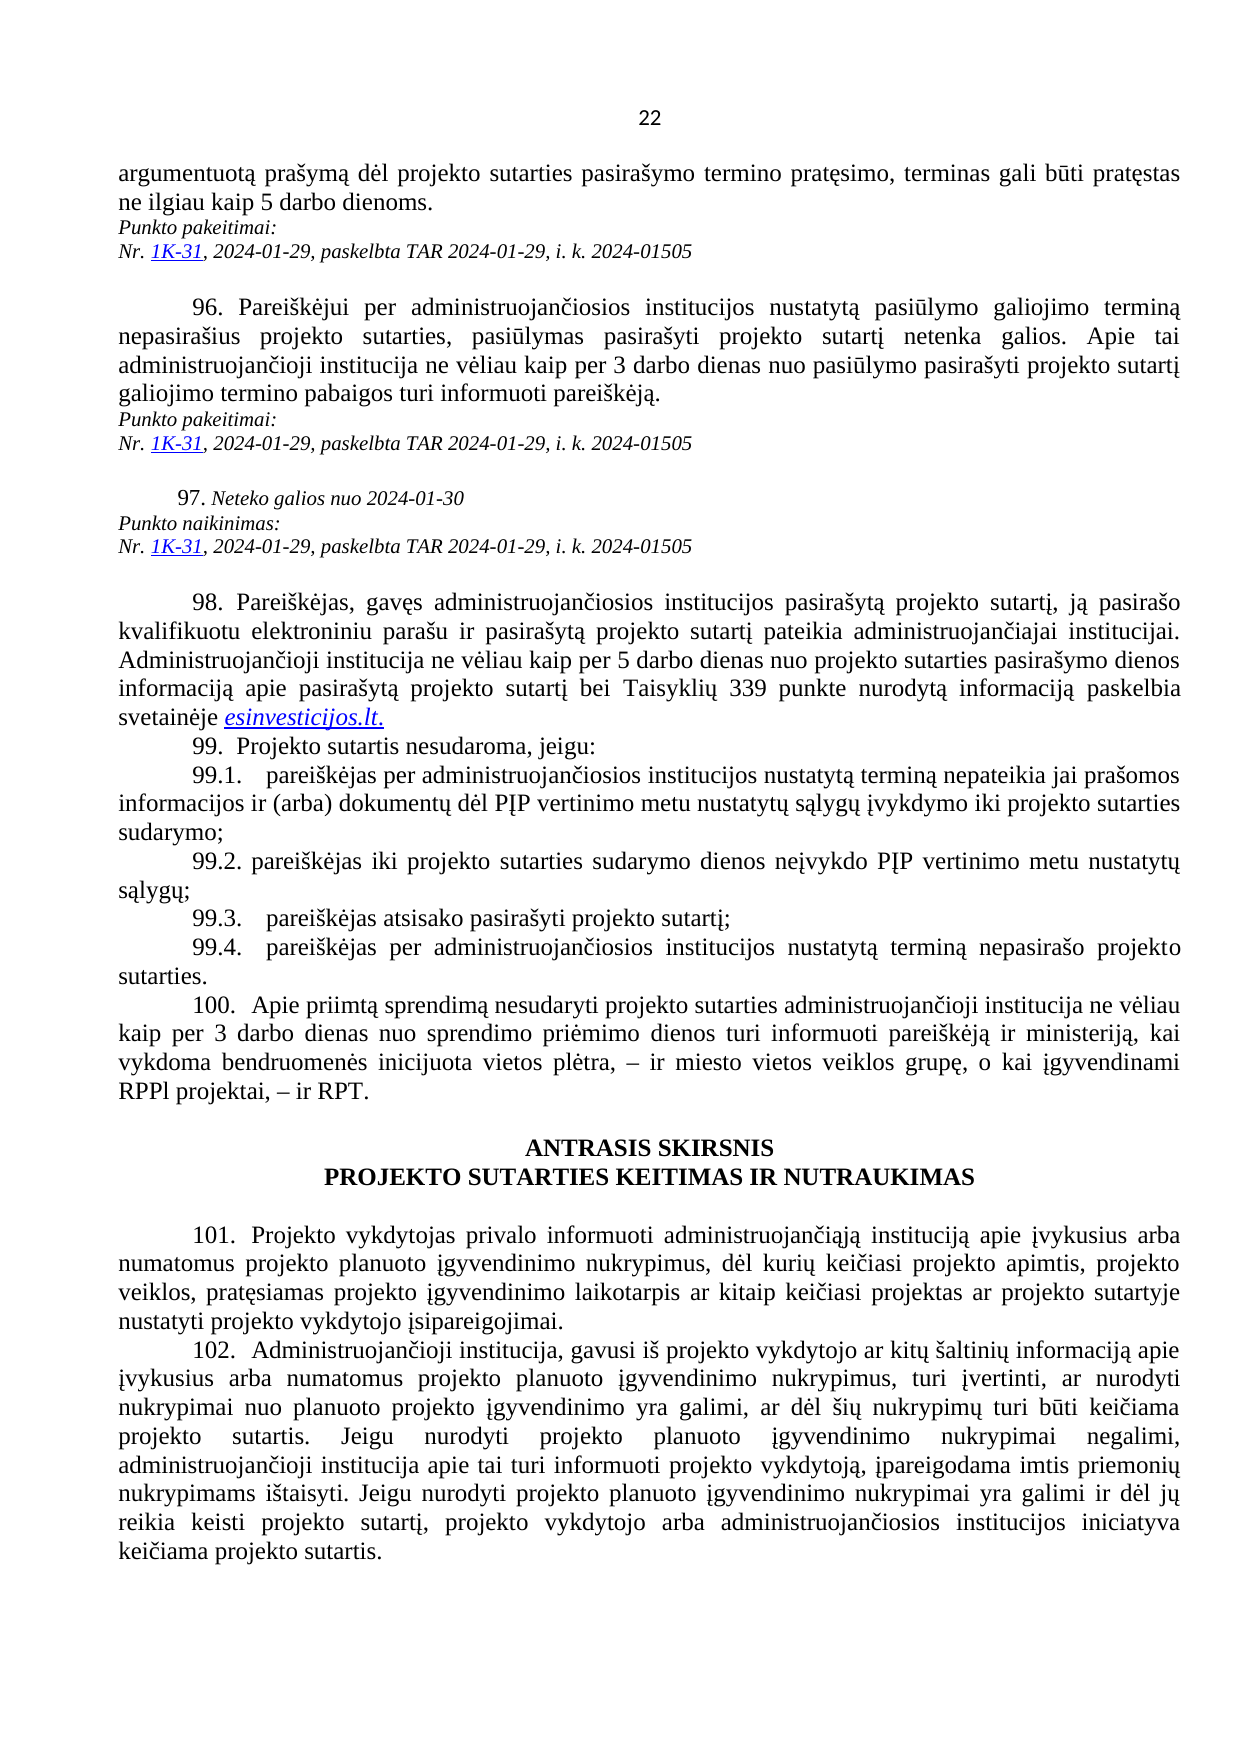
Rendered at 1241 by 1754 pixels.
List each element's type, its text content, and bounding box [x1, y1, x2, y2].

text Nr. 1K-31, 2024-01-29, paskelbta TAR 2024-01-29, i. k. 2024-01505 [118, 431, 1181, 455]
text 99.4. pareiškėjas per administruojančiosios institucijos nustatytą terminą nepasirašo projekto sutarties. [118, 932, 1181, 990]
text 101. Projekto vykdytojas privalo informuoti administruojančiąją instituciją apie įvykusius arba numatomus projekto planuoto įgyvendinimo nukrypimus, dėl kurių keičiasi projekto apimtis, projekto veiklos, pratęsiamas projekto įgyvendinimo laikotarpis ar kitaip keičiasi projektas ar projekto sutartyje nustatyti projekto vykdytojo įsipareigojimai. [118, 1220, 1181, 1335]
text Punkto pakeitimai: [118, 407, 1181, 431]
text 102. Administruojančioji institucija, gavusi iš projekto vykdytojo ar kitų šaltinių informaciją apie įvykusius arba numatomus projekto planuoto įgyvendinimo nukrypimus, turi įvertinti, ar nurodyti nukrypimai nuo planuoto projekto įgyvendinimo yra galimi, ar dėl šių nukrypimų turi būti keičiama projekto sutartis. Jeigu nurodyti projekto planuoto įgyvendinimo nukrypimai negalimi, administruojančioji institucija apie tai turi informuoti projekto vykdytoją, įpareigodama imtis priemonių nukrypimams ištaisyti. Jeigu nurodyti projekto planuoto įgyvendinimo nukrypimai yra galimi ir dėl jų reikia keisti projekto sutartį, projekto vykdytojo arba administruojančiosios institucijos iniciatyva keičiama projekto sutartis. [118, 1335, 1181, 1565]
subtitle PROJEKTO SUTARTIES KEITIMAS IR NUTRAUKIMAS [118, 1162, 1181, 1191]
text Nr. 1K-31, 2024-01-29, paskelbta TAR 2024-01-29, i. k. 2024-01505 [118, 534, 1181, 558]
text 99.3. pareiškėjas atsisako pasirašyti projekto sutartį; [192, 903, 1181, 932]
text 97. Neteko galios nuo 2024-01-30 [118, 484, 1181, 510]
text 98. Pareiškėjas, gavęs administruojančiosios institucijos pasirašytą projekto sutartį, ją pasirašo kvalifikuotu elektroniniu parašu ir pasirašytą projekto sutartį pateikia administruojančiajai institucijai. Administruojančioji institucija ne vėliau kaip per 5 darbo dienas nuo projekto sutarties pasirašymo dienos informaciją apie pasirašytą projekto sutartį bei Taisyklių 339 punkte nurodytą informaciją paskelbia svetainėje esinvesticijos.lt. [118, 587, 1181, 731]
text Punkto naikinimas: [118, 510, 1181, 534]
text 96. Pareiškėjui per administruojančiosios institucijos nustatytą pasiūlymo galiojimo terminą nepasirašius projekto sutarties, pasiūlymas pasirašyti projekto sutartį netenka galios. Apie tai administruojančioji institucija ne vėliau kaip per 3 darbo dienas nuo pasiūlymo pasirašyti projekto sutartį galiojimo termino pabaigos turi informuoti pareiškėją. [118, 292, 1181, 407]
text Nr. 1K-31, 2024-01-29, paskelbta TAR 2024-01-29, i. k. 2024-01505 [118, 239, 1181, 263]
text 99.2. pareiškėjas iki projekto sutarties sudarymo dienos neįvykdo PĮP vertinimo metu nustatytų sąlygų; [118, 846, 1181, 903]
subtitle ANTRASIS SKIRSNIS [118, 1133, 1181, 1162]
text 99.1. pareiškėjas per administruojančiosios institucijos nustatytą terminą nepateikia jai prašomos informacijos ir (arba) dokumentų dėl PĮP vertinimo metu nustatytų sąlygų įvykdymo iki projekto sutarties sudarymo; [118, 760, 1181, 846]
text Punkto pakeitimai: [118, 215, 1181, 239]
text argumentuotą prašymą dėl projekto sutarties pasirašymo termino pratęsimo, terminas gali būti pratęstas ne ilgiau kaip 5 darbo dienoms. [118, 158, 1181, 215]
text 100. Apie priimtą sprendimą nesudaryti projekto sutarties administruojančioji institucija ne vėliau kaip per 3 darbo dienas nuo sprendimo priėmimo dienos turi informuoti pareiškėją ir ministeriją, kai vykdoma bendruomenės inicijuota vietos plėtra, – ir miesto vietos veiklos grupę, o kai įgyvendinami RPPl projektai, – ir RPT. [118, 990, 1181, 1105]
text 99. Projekto sutartis nesudaroma, jeigu: [118, 731, 1181, 760]
